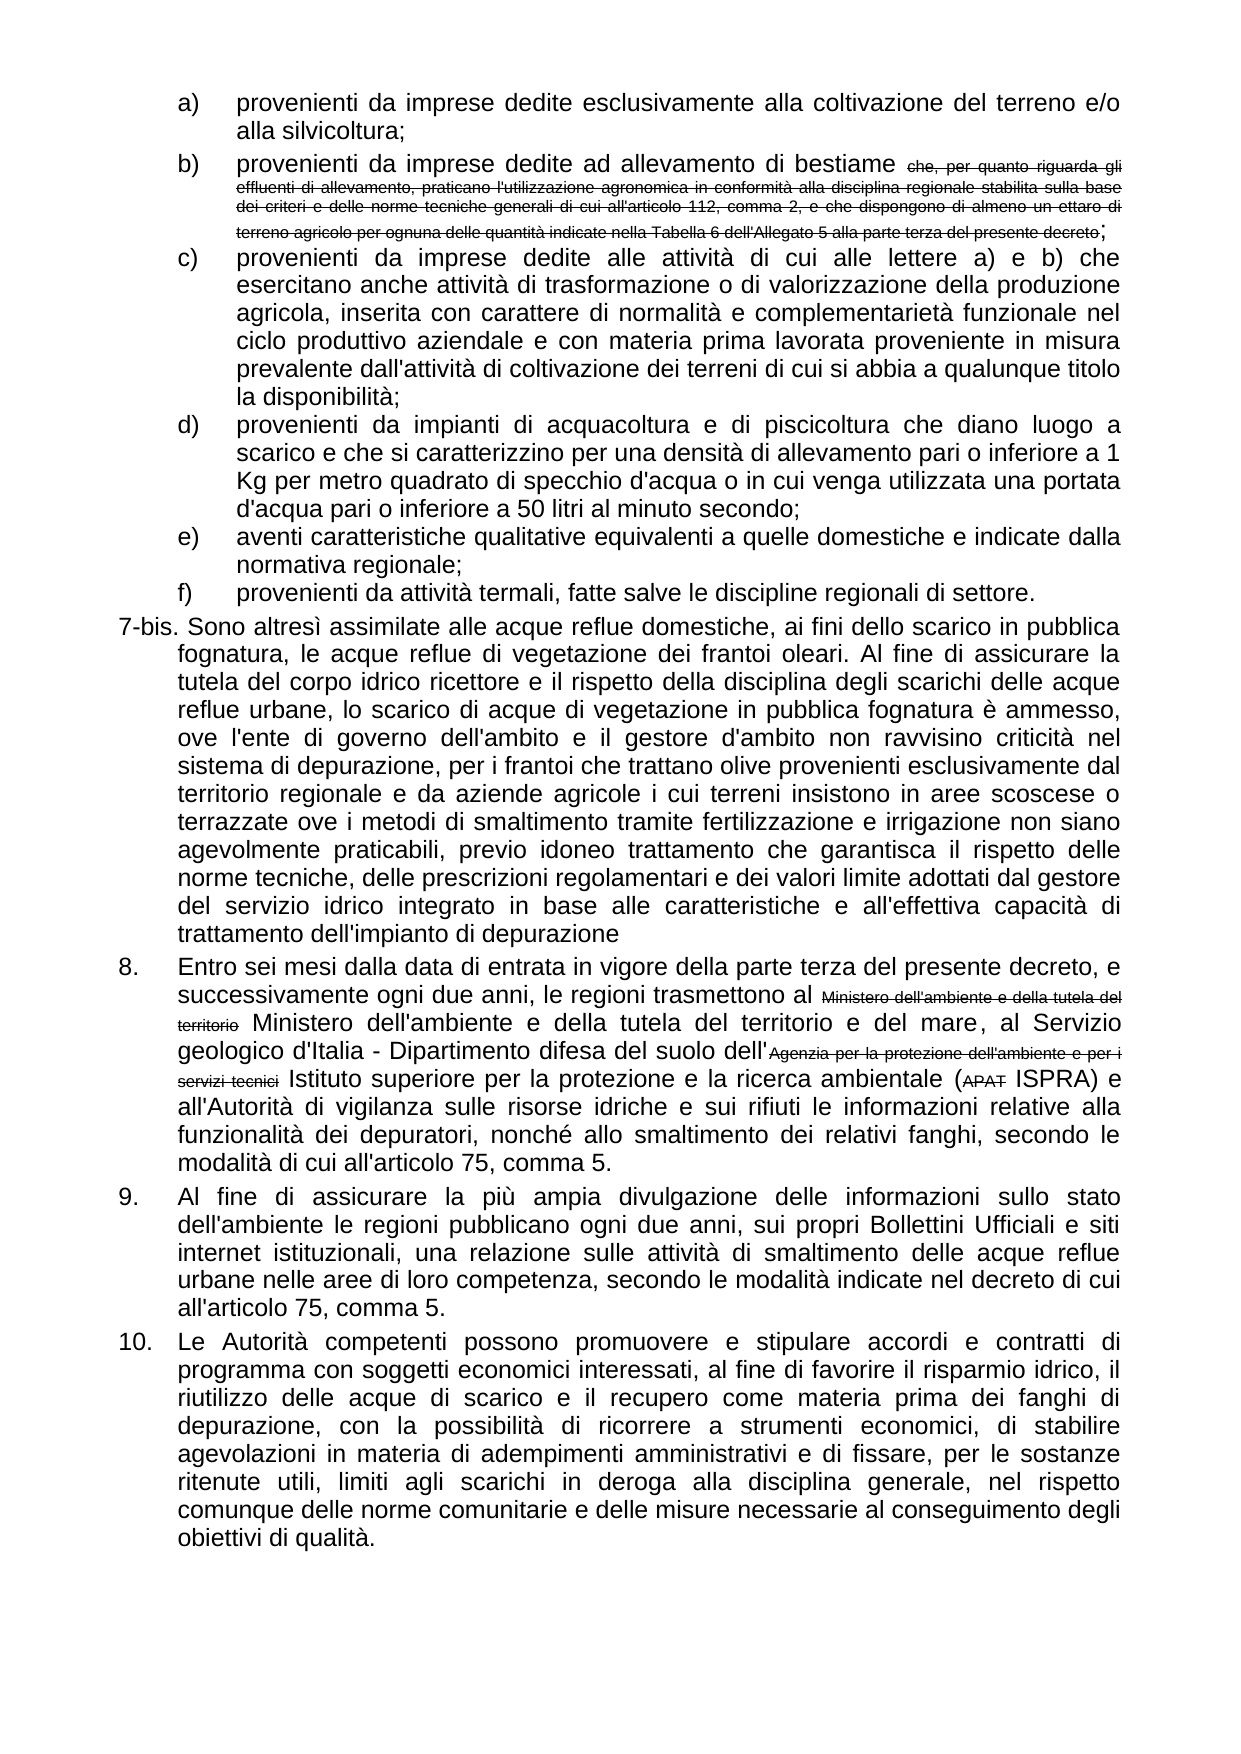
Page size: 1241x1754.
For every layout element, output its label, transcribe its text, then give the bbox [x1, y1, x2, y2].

text 8. Entro sei mesi dalla data di entrata in vigore della parte terza del presente decreto, e successivamente ogni due anni, le regioni trasmettono al Ministero dell'ambiente e della tutela del territorio Ministero dell'ambiente e della tutela del territorio e del mare, al Servizio geologico d'Italia - Dipartimento difesa del suolo dell'Agenzia per la protezione dell'ambiente e per i servizi tecnici Istituto superiore per la protezione e la ricerca ambientale (APAT ISPRA) e all'Autorità di vigilanza sulle risorse idriche e sui rifiuti le informazioni relative alla funzionalità dei depuratori, nonché allo smaltimento dei relativi fanghi, secondo le modalità di cui all'articolo 75, comma 5. [118, 953, 1122, 1177]
text 9. Al fine di assicurare la più ampia divulgazione delle informazioni sullo stato dell'ambiente le regioni pubblicano ogni due anni, sui propri Bollettini Ufficiali e siti internet istituzionali, una relazione sulle attività di smaltimento delle acque reflue urbane nelle aree di loro competenza, secondo le modalità indicate nel decreto di cui all'articolo 75, comma 5. [118, 1182, 1122, 1322]
text 10. Le Autorità competenti possono promuovere e stipulare accordi e contratti di programma con soggetti economici interessati, al fine di favorire il risparmio idrico, il riutilizzo delle acque di scarico e il recupero come materia prima dei fanghi di depurazione, con la possibilità di ricorrere a strumenti economici, di stabilire agevolazioni in materia di adempimenti amministrativi e di fissare, per le sostanze ritenute utili, limiti agli scarichi in deroga alla disciplina generale, nel rispetto comunque delle norme comunitarie e delle misure necessarie al conseguimento degli obiettivi di qualità. [118, 1328, 1122, 1551]
text 7-bis. Sono altresì assimilate alle acque reflue domestiche, ai fini dello scarico in pubblica fognatura, le acque reflue di vegetazione dei frantoi oleari. Al fine di assicurare la tutela del corpo idrico ricettore e il rispetto della disciplina degli scarichi delle acque reflue urbane, lo scarico di acque di vegetazione in pubblica fognatura è ammesso, ove l'ente di governo dell'ambito e il gestore d'ambito non ravvisino criticità nel sistema di depurazione, per i frantoi che trattano olive provenienti esclusivamente dal territorio regionale e da aziende agricole i cui terreni insistono in aree scoscese o terrazzate ove i metodi di smaltimento tramite fertilizzazione e irrigazione non siano agevolmente praticabili, previo idoneo trattamento che garantisca il rispetto delle norme tecniche, delle prescrizioni regolamentari e dei valori limite adottati dal gestore del servizio idrico integrato in base alle caratteristiche e all'effettiva capacità di trattamento dell'impianto di depurazione [118, 612, 1122, 947]
text d) provenienti da impianti di acquacoltura e di piscicoltura che diano luogo a scarico e che si caratterizzino per una densità di allevamento pari o inferiore a 1 Kg per metro quadrato di specchio d'acqua o in cui venga utilizzata una portata d'acqua pari o inferiore a 50 litri al minuto secondo; [177, 411, 1122, 523]
text b) provenienti da imprese dedite ad allevamento di bestiame che, per quanto riguarda gli effluenti di allevamento, praticano l'utilizzazione agronomica in conformità alla disciplina regionale stabilita sulla base dei criteri e delle norme tecniche generali di cui all'articolo 112, comma 2, e che dispongono di almeno un ettaro di terreno agricolo per ognuna delle quantità indicate nella Tabella 6 dell'Allegato 5 alla parte terza del presente decreto; [177, 150, 1122, 243]
text f) provenienti da attività termali, fatte salve le discipline regionali di settore. [177, 578, 1122, 606]
text a) provenienti da imprese dedite esclusivamente alla coltivazione del terreno e/o alla silvicoltura; [177, 88, 1122, 144]
text c) provenienti da imprese dedite alle attività di cui alle lettere a) e b) che esercitano anche attività di trasformazione o di valorizzazione della produzione agricola, inserita con carattere di normalità e complementarietà funzionale nel ciclo produttivo aziendale e con materia prima lavorata proveniente in misura prevalente dall'attività di coltivazione dei terreni di cui si abbia a qualunque titolo la disponibilità; [177, 243, 1122, 411]
text e) aventi caratteristiche qualitative equivalenti a quelle domestiche e indicate dalla normativa regionale; [177, 523, 1122, 578]
